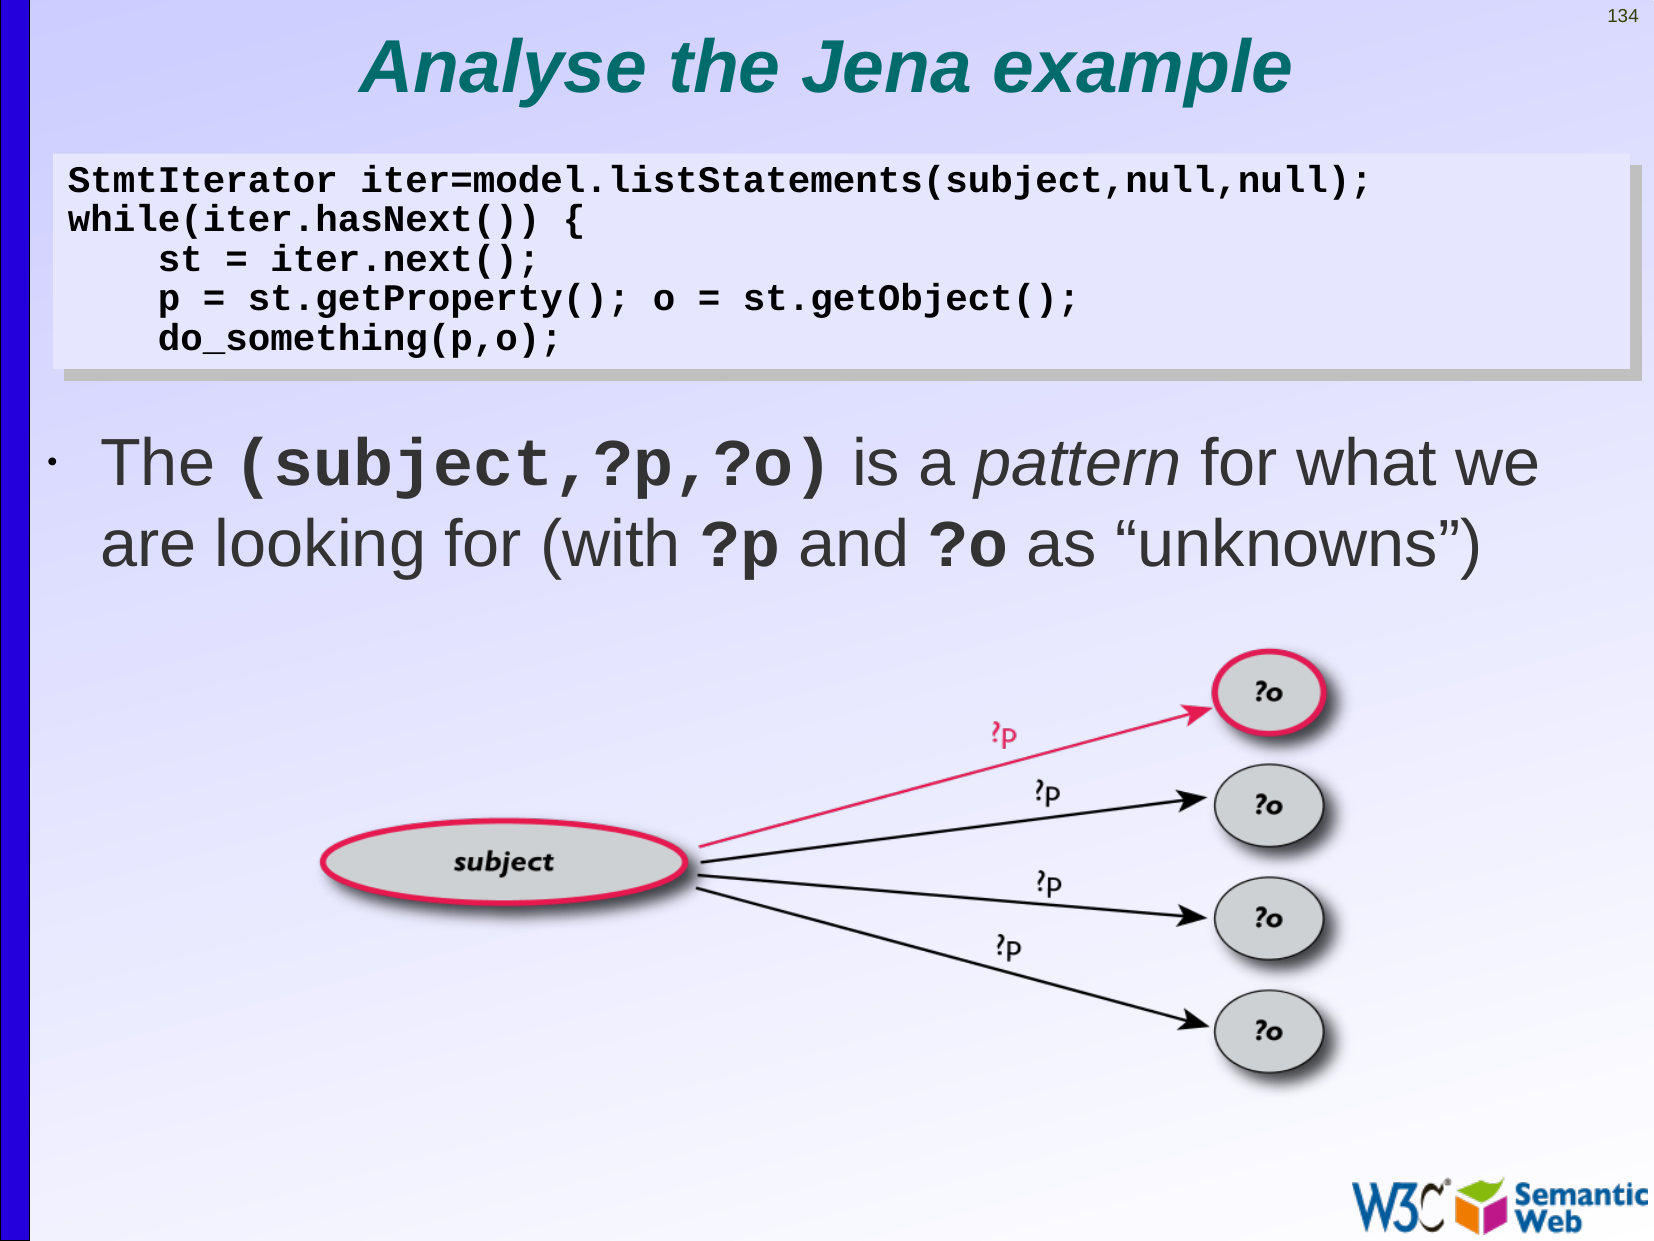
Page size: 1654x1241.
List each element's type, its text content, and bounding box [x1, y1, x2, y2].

text_box StmtIterator iter=model.listStatements(subject,null,null); while(iter.hasNext()) { st = iter.next(); p = st.getProperty(); o = st.getObject(); do_something(p,o); [53, 153, 1630, 369]
picture [307, 637, 1362, 1105]
list The (subject,?p,?o) is a pattern for what we are looking for (with ?p and ?o as “unknowns”) [29, 425, 1625, 587]
picture [1352, 1175, 1648, 1235]
title Analyse the Jena example [0, 5, 1654, 125]
